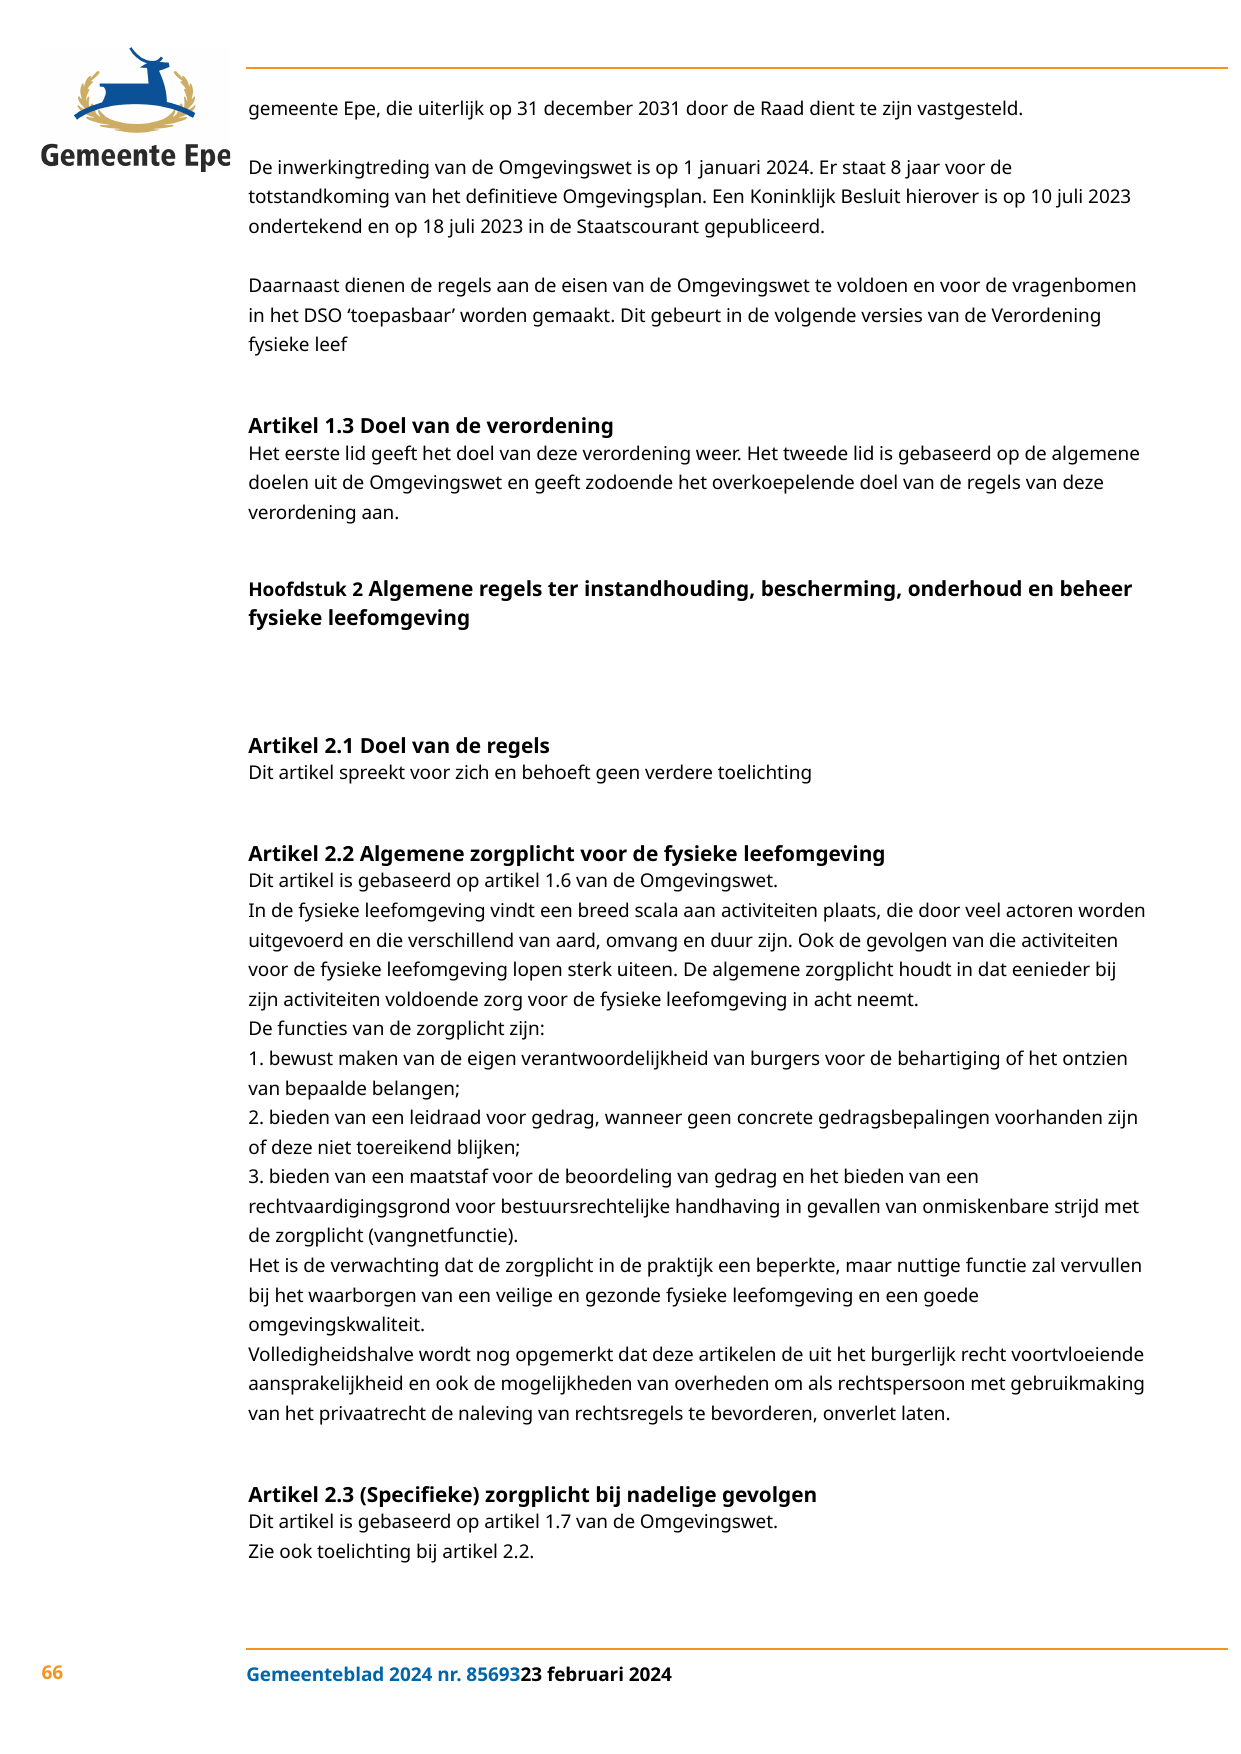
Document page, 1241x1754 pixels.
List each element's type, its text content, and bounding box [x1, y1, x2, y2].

text Het is de verwachting dat de zorgplicht in de praktijk een beperkte, maar nuttige functie zal vervullen bij het waarborgen van een veilige en gezonde fysieke leefomgeving en een goede omgevingskwaliteit. [248, 1252, 1152, 1337]
text 1. bewust maken van de eigen verantwoordelijkheid van burgers voor de behartiging of het ontzien van bepaalde belangen; [248, 1045, 1152, 1101]
picture [41, 47, 231, 172]
text Artikel 2.1 Doel van de regels [248, 731, 1152, 759]
text In de fysieke leefomgeving vindt een breed scala aan activiteiten plaats, die door veel actoren worden uitgevoerd en die verschillend van aard, omvang en duur zijn. Ook de gevolgen van die activiteiten voor de fysieke leefomgeving lopen sterk uiteen. De algemene zorgplicht houdt in dat eenieder bij zijn activiteiten voldoende zorg voor de fysieke leefomgeving in acht neemt. [248, 897, 1152, 1012]
text Artikel 2.3 (Specifieke) zorgplicht bij nadelige gevolgen [248, 1480, 1152, 1509]
text gemeente Epe, die uiterlijk op 31 december 2031 door de Raad dient te zijn vastgesteld. [248, 95, 1152, 121]
text Dit artikel is gebaseerd op artikel 1.6 van de Omgevingswet. [248, 868, 1152, 893]
text 3. bieden van een maatstaf voor de beoordeling van gedrag en het bieden van een rechtvaardigingsgrond voor bestuursrechtelijke handhaving in gevallen van onmiskenbare strijd met de zorgplicht (vangnetfunctie). [248, 1163, 1152, 1248]
text Artikel 1.3 Doel van de verordening [248, 411, 1152, 440]
text Daarnaast dienen de regels aan de eisen van de Omgevingswet te voldoen en voor de vragenbomen in het DSO ‘toepasbaar’ worden gemaakt. Dit gebeurt in de volgende versies van de Verordening fysieke leef [248, 272, 1152, 357]
text Dit artikel spreekt voor zich en behoeft geen verdere toelichting [248, 759, 1152, 785]
text De inwerkingtreding van de Omgevingswet is op 1 januari 2024. Er staat 8 jaar voor de totstandkoming van het definitieve Omgevingsplan. Een Koninklijk Besluit hierover is op 10 juli 2023 ondertekend en op 18 juli 2023 in de Staatscourant gepubliceerd. [248, 154, 1152, 239]
text Volledigheidshalve wordt nog opgemerkt dat deze artikelen de uit het burgerlijk recht voortvloeiende aansprakelijkheid en ook de mogelijkheden van overheden om als rechtspersoon met gebruikmaking van het privaatrecht de naleving van rechtsregels te bevorderen, onverlet laten. [248, 1341, 1152, 1426]
text De functies van de zorgplicht zijn: [248, 1016, 1152, 1041]
text Hoofdstuk 2 Algemene regels ter instandhouding, bescherming, onderhoud en beheer fysieke leefomgeving [248, 574, 1152, 631]
text Het eerste lid geeft het doel van deze verordening weer. Het tweede lid is gebaseerd op de algemene doelen uit de Omgevingswet en geeft zodoende het overkoepelende doel van de regels van deze verordening aan. [248, 440, 1152, 525]
text Dit artikel is gebaseerd op artikel 1.7 van de Omgevingswet. [248, 1509, 1152, 1534]
text Artikel 2.2 Algemene zorgplicht voor de fysieke leefomgeving [248, 839, 1152, 868]
text Zie ook toelichting bij artikel 2.2. [248, 1538, 1152, 1564]
text 2. bieden van een leidraad voor gedrag, wanneer geen concrete gedragsbepalingen voorhanden zijn of deze niet toereikend blijken; [248, 1104, 1152, 1160]
